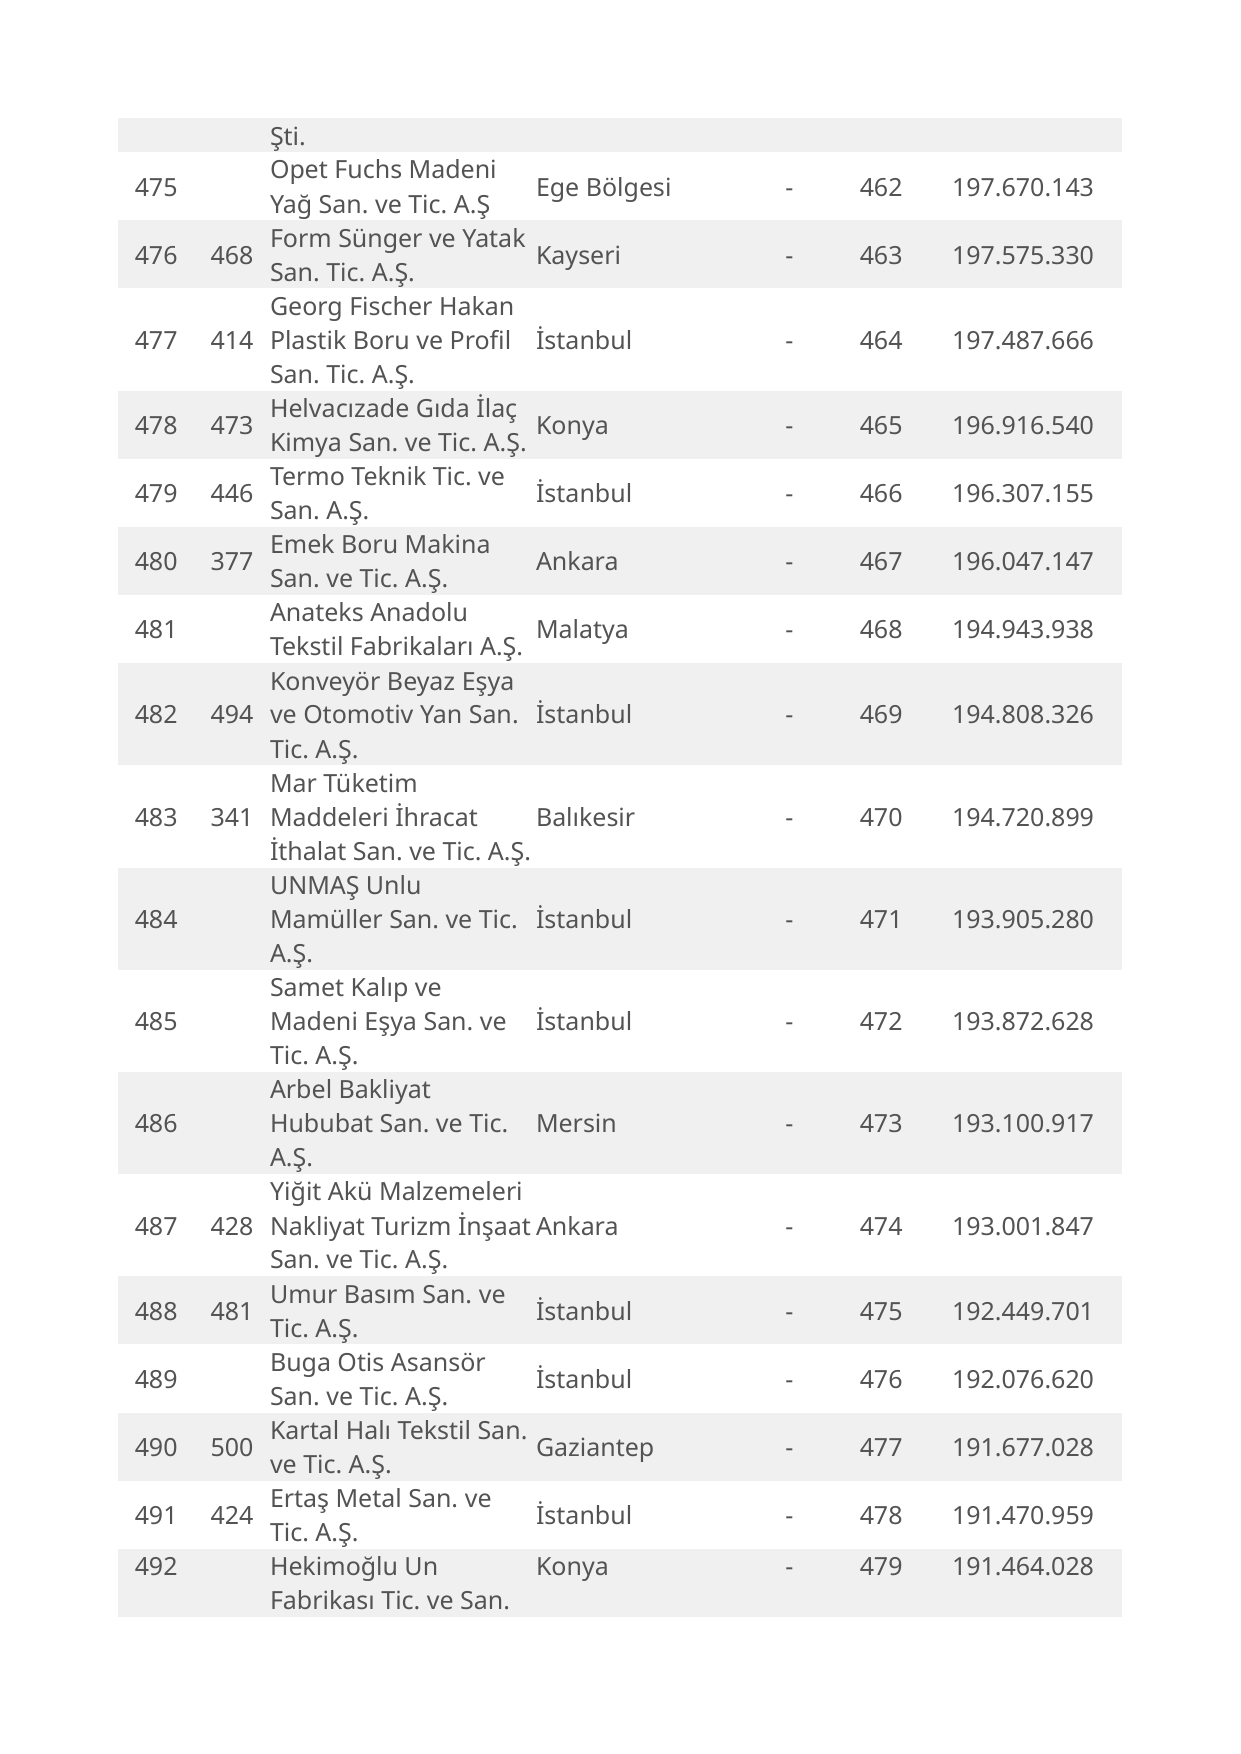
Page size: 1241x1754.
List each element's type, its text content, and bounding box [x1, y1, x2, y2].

table_cell Konveyör Beyaz Eşya ve Otomotiv Yan San. Tic. A.Ş. [270, 663, 536, 765]
table_cell 341 [194, 765, 270, 867]
table_cell İstanbul [536, 1276, 740, 1344]
table_cell 464 [838, 289, 924, 391]
table_cell 196.047.147 [924, 527, 1122, 595]
table_cell Mersin [536, 1072, 740, 1174]
table_cell - [740, 1481, 838, 1549]
table_cell İstanbul [536, 289, 740, 391]
table_cell 477 [838, 1413, 924, 1481]
table_cell 194.720.899 [924, 765, 1122, 867]
table_cell İstanbul [536, 663, 740, 765]
table_cell 489 [118, 1344, 194, 1412]
table_cell 191.464.028 [924, 1549, 1122, 1617]
table_cell Anateks Anadolu Tekstil Fabrikaları A.Ş. [270, 595, 536, 663]
table_cell 500 [194, 1413, 270, 1481]
table_cell 471 [838, 868, 924, 970]
table_cell 377 [194, 527, 270, 595]
table_cell İstanbul [536, 970, 740, 1072]
table_cell [924, 118, 1122, 152]
table_cell 196.916.540 [924, 391, 1122, 459]
table_cell 414 [194, 289, 270, 391]
table_cell 468 [194, 220, 270, 288]
table_cell 481 [118, 595, 194, 663]
table_cell Gaziantep [536, 1413, 740, 1481]
table_cell Ege Bölgesi [536, 152, 740, 220]
table_cell [194, 118, 270, 152]
table_cell Şti. [270, 118, 536, 152]
table_cell 479 [118, 459, 194, 527]
table_cell 479 [838, 1549, 924, 1617]
table_cell İstanbul [536, 1344, 740, 1412]
table_cell Umur Basım San. ve Tic. A.Ş. [270, 1276, 536, 1344]
table_cell Ankara [536, 527, 740, 595]
table_cell 467 [838, 527, 924, 595]
table_cell 492 [118, 1549, 194, 1617]
table_cell [194, 595, 270, 663]
table_cell - [740, 289, 838, 391]
table_cell [194, 1549, 270, 1617]
table_cell 478 [838, 1481, 924, 1549]
table_cell İstanbul [536, 868, 740, 970]
table_cell İstanbul [536, 1481, 740, 1549]
table_cell 194.943.938 [924, 595, 1122, 663]
table_cell 197.487.666 [924, 289, 1122, 391]
table_cell 475 [838, 1276, 924, 1344]
table_cell Helvacızade Gıda İlaç Kimya San. ve Tic. A.Ş. [270, 391, 536, 459]
table_cell 193.100.917 [924, 1072, 1122, 1174]
table_cell - [740, 220, 838, 288]
table_cell 476 [838, 1344, 924, 1412]
table_cell 466 [838, 459, 924, 527]
table_cell - [740, 1072, 838, 1174]
table_cell 472 [838, 970, 924, 1072]
table_cell - [740, 459, 838, 527]
table_cell 463 [838, 220, 924, 288]
table_cell 484 [118, 868, 194, 970]
table_cell - [740, 595, 838, 663]
table_cell Georg Fischer Hakan Plastik Boru ve Profil San. Tic. A.Ş. [270, 289, 536, 391]
table_cell 494 [194, 663, 270, 765]
table_cell 192.076.620 [924, 1344, 1122, 1412]
table_cell Konya [536, 391, 740, 459]
table_cell Arbel Bakliyat Hububat San. ve Tic. A.Ş. [270, 1072, 536, 1174]
table_cell 191.677.028 [924, 1413, 1122, 1481]
table_cell Malatya [536, 595, 740, 663]
table_cell 196.307.155 [924, 459, 1122, 527]
table_cell [118, 118, 194, 152]
table_cell 197.575.330 [924, 220, 1122, 288]
table_cell UNMAŞ Unlu Mamüller San. ve Tic. A.Ş. [270, 868, 536, 970]
table_cell 465 [838, 391, 924, 459]
table_cell 193.001.847 [924, 1174, 1122, 1276]
table_cell 428 [194, 1174, 270, 1276]
table_cell [194, 1072, 270, 1174]
table_cell Form Sünger ve Yatak San. Tic. A.Ş. [270, 220, 536, 288]
table_cell 475 [118, 152, 194, 220]
table_cell - [740, 868, 838, 970]
table_cell - [740, 1344, 838, 1412]
table_cell 462 [838, 152, 924, 220]
table_cell 480 [118, 527, 194, 595]
table_cell [194, 868, 270, 970]
table_cell Mar Tüketim Maddeleri İhracat İthalat San. ve Tic. A.Ş. [270, 765, 536, 867]
table_cell - [740, 765, 838, 867]
table_cell Hekimoğlu Un Fabrikası Tic. ve San. [270, 1549, 536, 1617]
table_cell 482 [118, 663, 194, 765]
table_cell 473 [194, 391, 270, 459]
table_cell [536, 118, 740, 152]
table_cell 446 [194, 459, 270, 527]
table_cell 191.470.959 [924, 1481, 1122, 1549]
table_cell 485 [118, 970, 194, 1072]
table_cell İstanbul [536, 459, 740, 527]
table_cell - [740, 970, 838, 1072]
table_cell Kayseri [536, 220, 740, 288]
table_cell Opet Fuchs Madeni Yağ San. ve Tic. A.Ş [270, 152, 536, 220]
table_cell Termo Teknik Tic. ve San. A.Ş. [270, 459, 536, 527]
table_cell Kartal Halı Tekstil San. ve Tic. A.Ş. [270, 1413, 536, 1481]
table_cell 193.872.628 [924, 970, 1122, 1072]
table_cell 486 [118, 1072, 194, 1174]
table_cell [194, 1344, 270, 1412]
table_cell - [740, 1413, 838, 1481]
table_cell Ertaş Metal San. ve Tic. A.Ş. [270, 1481, 536, 1549]
table_cell Yiğit Akü Malzemeleri Nakliyat Turizm İnşaat San. ve Tic. A.Ş. [270, 1174, 536, 1276]
table_cell - [740, 663, 838, 765]
table_cell Konya [536, 1549, 740, 1617]
table_cell 483 [118, 765, 194, 867]
table_cell 424 [194, 1481, 270, 1549]
table_cell [194, 970, 270, 1072]
table_cell 468 [838, 595, 924, 663]
table_cell 490 [118, 1413, 194, 1481]
table_cell [194, 152, 270, 220]
table_cell - [740, 1276, 838, 1344]
table_cell 194.808.326 [924, 663, 1122, 765]
table_cell - [740, 391, 838, 459]
table_cell 488 [118, 1276, 194, 1344]
table_cell [838, 118, 924, 152]
table_cell 487 [118, 1174, 194, 1276]
table_cell Ankara [536, 1174, 740, 1276]
table_cell - [740, 1174, 838, 1276]
table_cell Emek Boru Makina San. ve Tic. A.Ş. [270, 527, 536, 595]
table_cell 491 [118, 1481, 194, 1549]
table_cell 197.670.143 [924, 152, 1122, 220]
table_cell 473 [838, 1072, 924, 1174]
table_cell 193.905.280 [924, 868, 1122, 970]
table_cell 481 [194, 1276, 270, 1344]
table_cell 476 [118, 220, 194, 288]
table_cell 470 [838, 765, 924, 867]
table_cell 192.449.701 [924, 1276, 1122, 1344]
table_cell 478 [118, 391, 194, 459]
table_cell Samet Kalıp ve Madeni Eşya San. ve Tic. A.Ş. [270, 970, 536, 1072]
table_cell - [740, 118, 838, 152]
table_cell Buga Otis Asansör San. ve Tic. A.Ş. [270, 1344, 536, 1412]
table_cell 469 [838, 663, 924, 765]
table_cell Balıkesir [536, 765, 740, 867]
table_cell - [740, 527, 838, 595]
table_cell 474 [838, 1174, 924, 1276]
table_cell - [740, 1549, 838, 1617]
table_cell - [740, 152, 838, 220]
table_cell 477 [118, 289, 194, 391]
